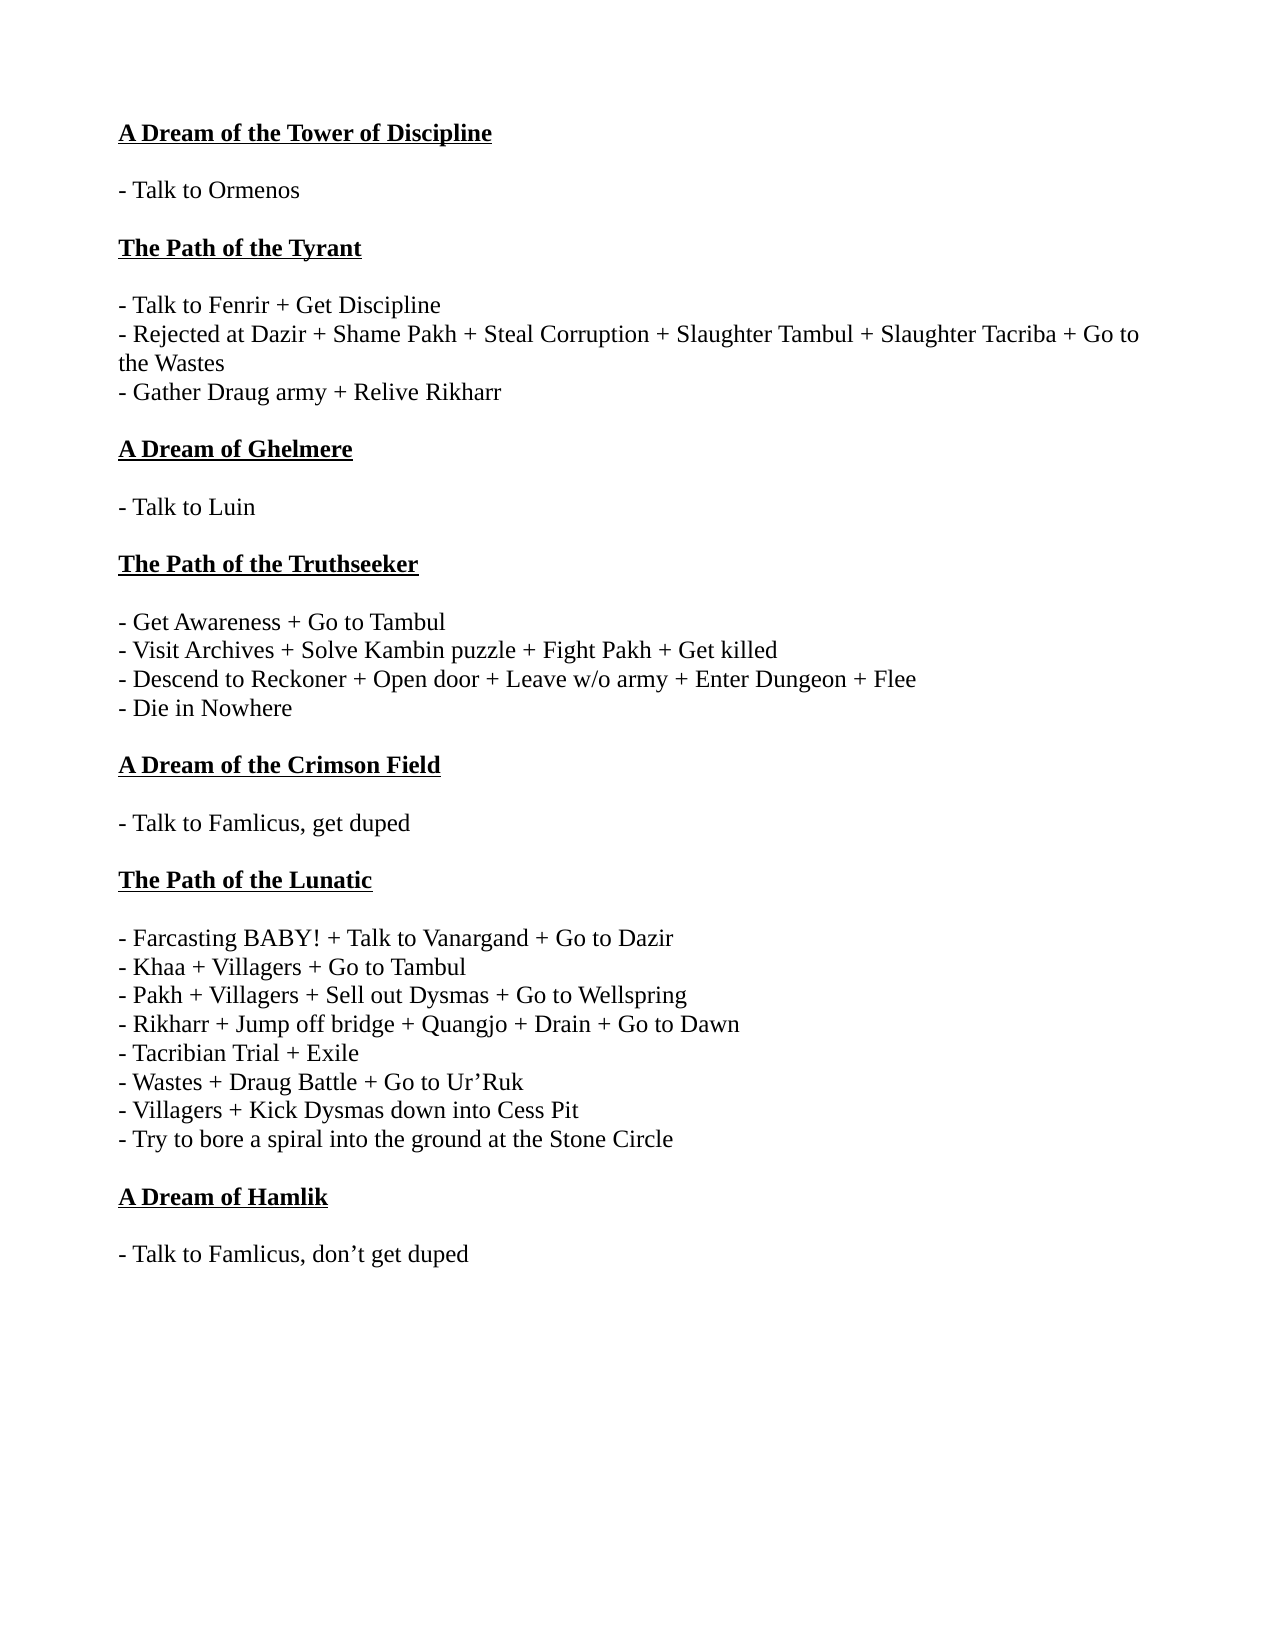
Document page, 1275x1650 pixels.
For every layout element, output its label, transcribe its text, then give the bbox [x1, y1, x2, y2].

text - Pakh + Villagers + Sell out Dysmas + Go to Wellspring [118, 981, 1157, 1009]
text - Descend to Reckoner + Open door + Leave w/o army + Enter Dungeon + Flee [118, 664, 1157, 693]
text A Dream of Ghelmere [118, 434, 1157, 463]
text The Path of the Truthseeker [118, 549, 1157, 578]
text A Dream of the Tower of Discipline [118, 118, 1157, 147]
text - Farcasting BABY! + Talk to Vanargand + Go to Dazir [118, 923, 1157, 952]
text - Talk to Fenrir + Get Discipline [118, 291, 1157, 319]
text The Path of the Tyrant [118, 233, 1157, 262]
text - Visit Archives + Solve Kambin puzzle + Fight Pakh + Get killed [118, 636, 1157, 664]
text - Talk to Famlicus, get duped [118, 808, 1157, 837]
text - Khaa + Villagers + Go to Tambul [118, 952, 1157, 981]
text - Gather Draug army + Relive Rikharr [118, 377, 1157, 406]
text - Villagers + Kick Dysmas down into Cess Pit [118, 1096, 1157, 1124]
text - Talk to Famlicus, don’t get duped [118, 1239, 1157, 1268]
text A Dream of Hamlik [118, 1182, 1157, 1211]
text - Talk to Ormenos [118, 176, 1157, 204]
text - Try to bore a spiral into the ground at the Stone Circle [118, 1124, 1157, 1153]
text - Rikharr + Jump off bridge + Quangjo + Drain + Go to Dawn [118, 1009, 1157, 1038]
text - Talk to Luin [118, 492, 1157, 521]
text - Tacribian Trial + Exile [118, 1038, 1157, 1067]
text The Path of the Lunatic [118, 866, 1157, 894]
text - Die in Nowhere [118, 693, 1157, 722]
text A Dream of the Crimson Field [118, 751, 1157, 779]
text - Wastes + Draug Battle + Go to Ur’Ruk [118, 1067, 1157, 1096]
text - Get Awareness + Go to Tambul [118, 607, 1157, 636]
text - Rejected at Dazir + Shame Pakh + Steal Corruption + Slaughter Tambul + Slaughter Tacriba + Go to the Wastes [118, 319, 1157, 377]
